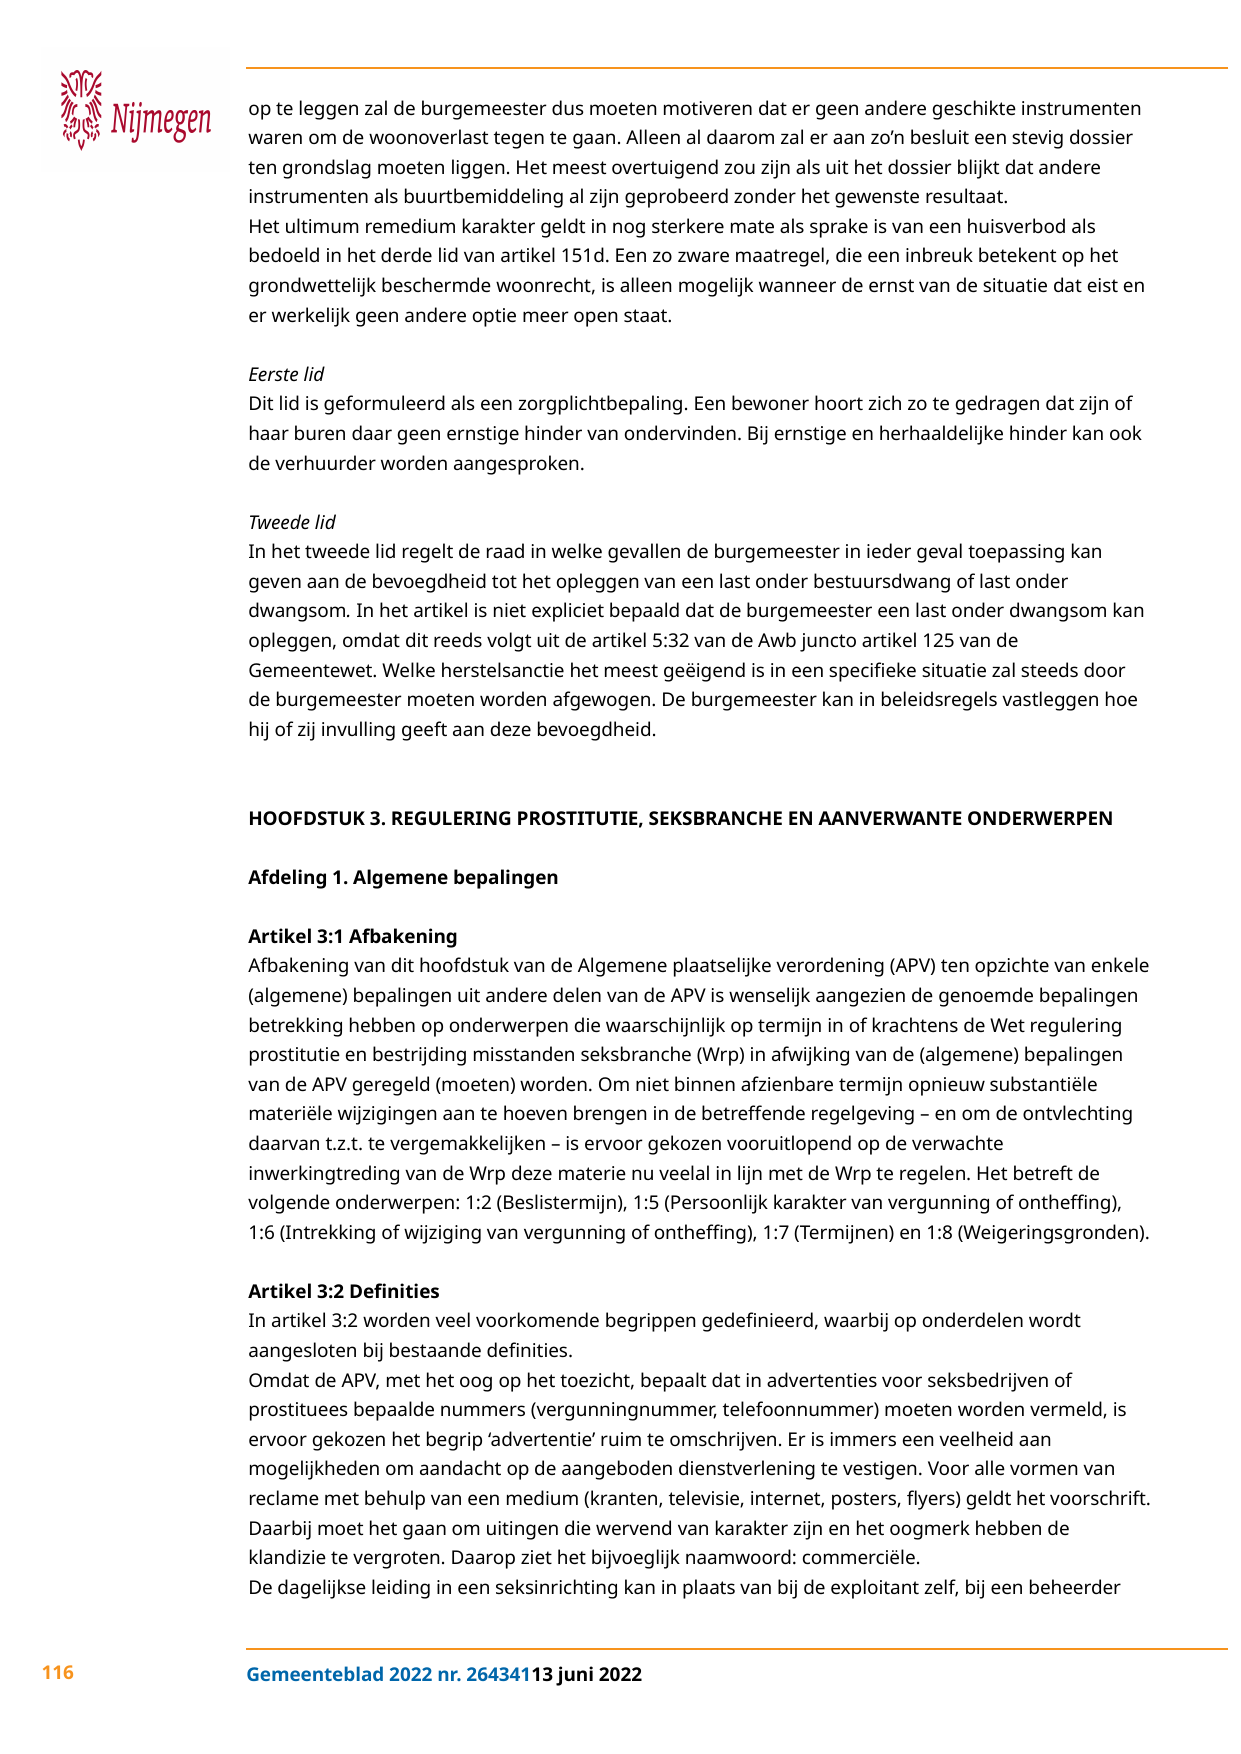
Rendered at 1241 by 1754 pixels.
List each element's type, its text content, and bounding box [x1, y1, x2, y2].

text HOOFDSTUK 3. REGULERING PROSTITUTIE, SEKSBRANCHE EN AANVERWANTE ONDERWERPEN [248, 805, 1152, 831]
text Artikel 3:1 Afbakening [248, 923, 1152, 949]
text Omdat de APV, met het oog op het toezicht, bepaalt dat in advertenties voor seksbedrijven of prostituees bepaalde nummers (vergunningnummer, telefoonnummer) moeten worden vermeld, is ervoor gekozen het begrip ‘advertentie’ ruim te omschrijven. Er is immers een veelheid aan mogelijkheden om aandacht op de aangeboden dienstverlening te vestigen. Voor alle vormen van reclame met behulp van een medium (kranten, televisie, internet, posters, flyers) geldt het voorschrift. Daarbij moet het gaan om uitingen die wervend van karakter zijn en het oogmerk hebben de klandizie te vergroten. Daarop ziet het bijvoeglijk naamwoord: commerciële. [248, 1367, 1152, 1570]
text Afbakening van dit hoofdstuk van de Algemene plaatselijke verordening (APV) ten opzichte van enkele (algemene) bepalingen uit andere delen van de APV is wenselijk aangezien de genoemde bepalingen betrekking hebben op onderwerpen die waarschijnlijk op termijn in of krachtens de Wet regulering prostitutie en bestrijding misstanden seksbranche (Wrp) in afwijking van de (algemene) bepalingen van de APV geregeld (moeten) worden. Om niet binnen afzienbare termijn opnieuw substantiële materiële wijzigingen aan te hoeven brengen in de betreffende regelgeving – en om de ontvlechting daarvan t.z.t. te vergemakkelijken – is ervoor gekozen vooruitlopend op de verwachte inwerkingtreding van de Wrp deze materie nu veelal in lijn met de Wrp te regelen. Het betreft de volgende onderwerpen: 1:2 (Beslistermijn), 1:5 (Persoonlijk karakter van vergunning of ontheffing), 1:6 (Intrekking of wijziging van vergunning of ontheffing), 1:7 (Termijnen) en 1:8 (Weigeringsgronden). [248, 953, 1152, 1245]
text In artikel 3:2 worden veel voorkomende begrippen gedefinieerd, waarbij op onderdelen wordt aangesloten bij bestaande definities. [248, 1308, 1152, 1363]
text Artikel 3:2 Definities [248, 1278, 1152, 1304]
text Dit lid is geformuleerd als een zorgplichtbepaling. Een bewoner hoort zich zo te gedragen dat zijn of haar buren daar geen ernstige hinder van ondervinden. Bij ernstige en herhaaldelijke hinder kan ook de verhuurder worden aangesproken. [248, 391, 1152, 476]
text Tweede lid [248, 509, 1152, 535]
text De dagelijkse leiding in een seksinrichting kan in plaats van bij de exploitant zelf, bij een beheerder [248, 1574, 1152, 1600]
text In het tweede lid regelt de raad in welke gevallen de burgemeester in ieder geval toepassing kan geven aan de bevoegdheid tot het opleggen van een last onder bestuursdwang of last onder dwangsom. In het artikel is niet expliciet bepaald dat de burgemeester een last onder dwangsom kan opleggen, omdat dit reeds volgt uit de artikel 5:32 van de Awb juncto artikel 125 van de Gemeentewet. Welke herstelsanctie het meest geëigend is in een specifieke situatie zal steeds door de burgemeester moeten worden afgewogen. De burgemeester kan in beleidsregels vastleggen hoe hij of zij invulling geeft aan deze bevoegdheid. [248, 538, 1152, 742]
text Eerste lid [248, 361, 1152, 387]
picture [41, 47, 231, 172]
text Afdeling 1. Algemene bepalingen [248, 864, 1152, 890]
text Het ultimum remedium karakter geldt in nog sterkere mate als sprake is van een huisverbod als bedoeld in het derde lid van artikel 151d. Een zo zware maatregel, die een inbreuk betekent op het grondwettelijk beschermde woonrecht, is alleen mogelijk wanneer de ernst van de situatie dat eist en er werkelijk geen andere optie meer open staat. [248, 213, 1152, 328]
text op te leggen zal de burgemeester dus moeten motiveren dat er geen andere geschikte instrumenten waren om de woonoverlast tegen te gaan. Alleen al daarom zal er aan zo’n besluit een stevig dossier ten grondslag moeten liggen. Het meest overtuigend zou zijn als uit het dossier blijkt dat andere instrumenten als buurtbemiddeling al zijn geprobeerd zonder het gewenste resultaat. [248, 95, 1152, 209]
